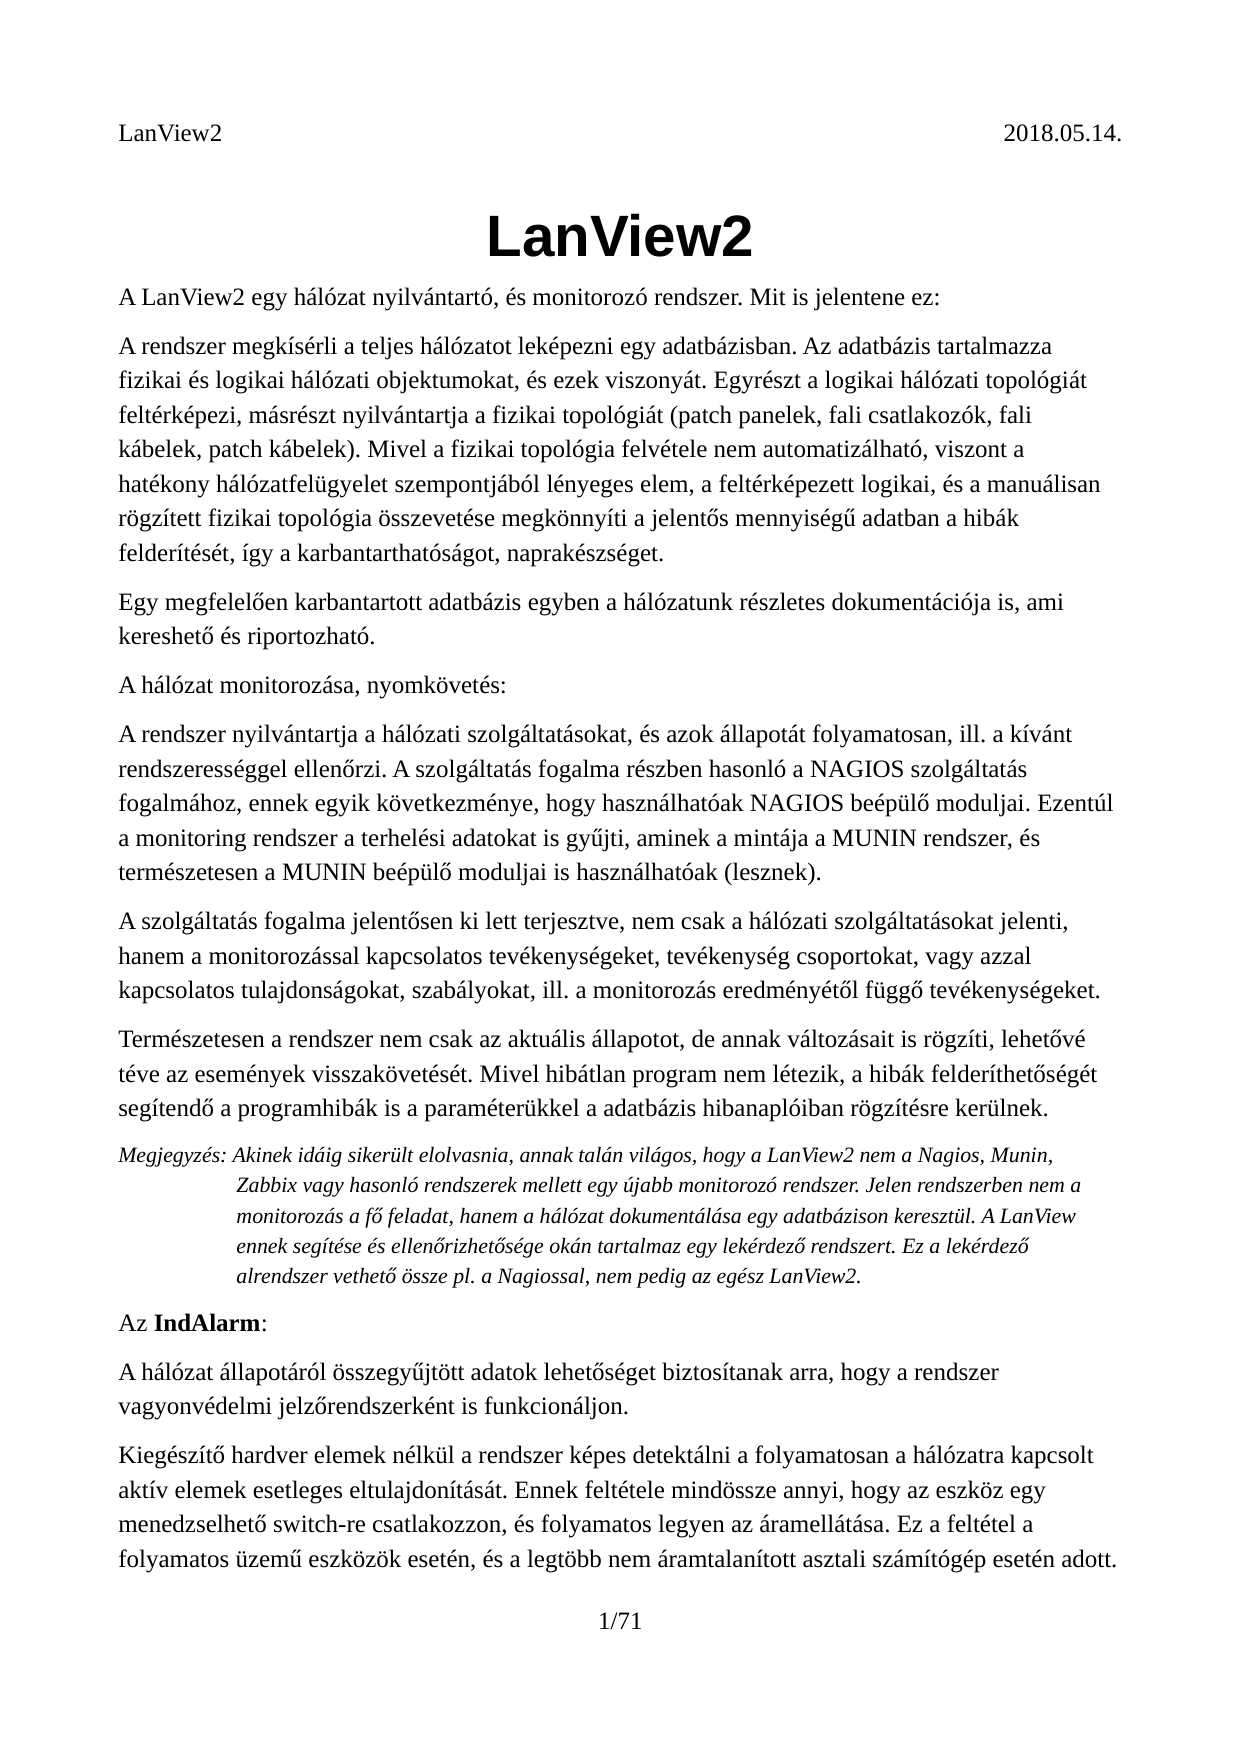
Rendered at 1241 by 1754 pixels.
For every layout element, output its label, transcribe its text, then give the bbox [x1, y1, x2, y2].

text Az IndAlarm: [118, 1308, 1122, 1337]
text A LanView2 egy hálózat nyilvántartó, és monitorozó rendszer. Mit is jelentene ez: [118, 282, 1122, 310]
text Megjegyzés: Akinek idáig sikerült elolvasnia, annak talán világos, hogy a LanView2 nem a Nagios, Munin, Zabbix vagy hasonló rendszerek mellett egy újabb monitorozó rendszer. Jelen rendszerben nem a monitorozás a fő feladat, hanem a hálózat dokumentálása egy adatbázison keresztül. A LanView ennek segítése és ellenőrizhetősége okán tartalmaz egy lekérdező rendszert. Ez a lekérdező alrendszer vethető össze pl. a Nagiossal, nem pedig az egész LanView2. [118, 1142, 1122, 1288]
text Egy megfelelően karbantartott adatbázis egyben a hálózatunk részletes dokumentációja is, ami kereshető és riportozható. [118, 587, 1122, 650]
text A hálózat állapotáról összegyűjtött adatok lehetőséget biztosítanak arra, hogy a rendszer vagyonvédelmi jelzőrendszerként is funkcionáljon. [118, 1357, 1122, 1420]
title LanView2 [118, 202, 1122, 269]
text Kiegészítő hardver elemek nélkül a rendszer képes detektálni a folyamatosan a hálózatra kapcsolt aktív elemek esetleges eltulajdonítását. Ennek feltétele mindössze annyi, hogy az eszköz egy menedzselhető switch-re csatlakozzon, és folyamatos legyen az áramellátása. Ez a feltétel a folyamatos üzemű eszközök esetén, és a legtöbb nem áramtalanított asztali számítógép esetén adott. [118, 1441, 1122, 1573]
text A rendszer megkísérli a teljes hálózatot leképezni egy adatbázisban. Az adatbázis tartalmazza fizikai és logikai hálózati objektumokat, és ezek viszonyát. Egyrészt a logikai hálózati topológiát feltérképezi, másrészt nyilvántartja a fizikai topológiát (patch panelek, fali csatlakozók, fali kábelek, patch kábelek). Mivel a fizikai topológia felvétele nem automatizálható, viszont a hatékony hálózatfelügyelet szempontjából lényeges elem, a feltérképezett logikai, és a manuálisan rögzített fizikai topológia összevetése megkönnyíti a jelentős mennyiségű adatban a hibák felderítését, így a karbantarthatóságot, naprakészséget. [118, 331, 1122, 566]
text A szolgáltatás fogalma jelentősen ki lett terjesztve, nem csak a hálózati szolgáltatásokat jelenti, hanem a monitorozással kapcsolatos tevékenységeket, tevékenység csoportokat, vagy azzal kapcsolatos tulajdonságokat, szabályokat, ill. a monitorozás eredményétől függő tevékenységeket. [118, 906, 1122, 1004]
text A hálózat monitorozása, nyomkövetés: [118, 670, 1122, 699]
text Természetesen a rendszer nem csak az aktuális állapotot, de annak változásait is rögzíti, lehetővé téve az események visszakövetését. Mivel hibátlan program nem létezik, a hibák felderíthetőségét segítendő a programhibák is a paraméterükkel a adatbázis hibanaplóiban rögzítésre kerülnek. [118, 1024, 1122, 1122]
text A rendszer nyilvántartja a hálózati szolgáltatásokat, és azok állapotát folyamatosan, ill. a kívánt rendszerességgel ellenőrzi. A szolgáltatás fogalma részben hasonló a NAGIOS szolgáltatás fogalmához, ennek egyik következménye, hogy használhatóak NAGIOS beépülő moduljai. Ezentúl a monitoring rendszer a terhelési adatokat is gyűjti, aminek a mintája a MUNIN rendszer, és természetesen a MUNIN beépülő moduljai is használhatóak (lesznek). [118, 719, 1122, 886]
